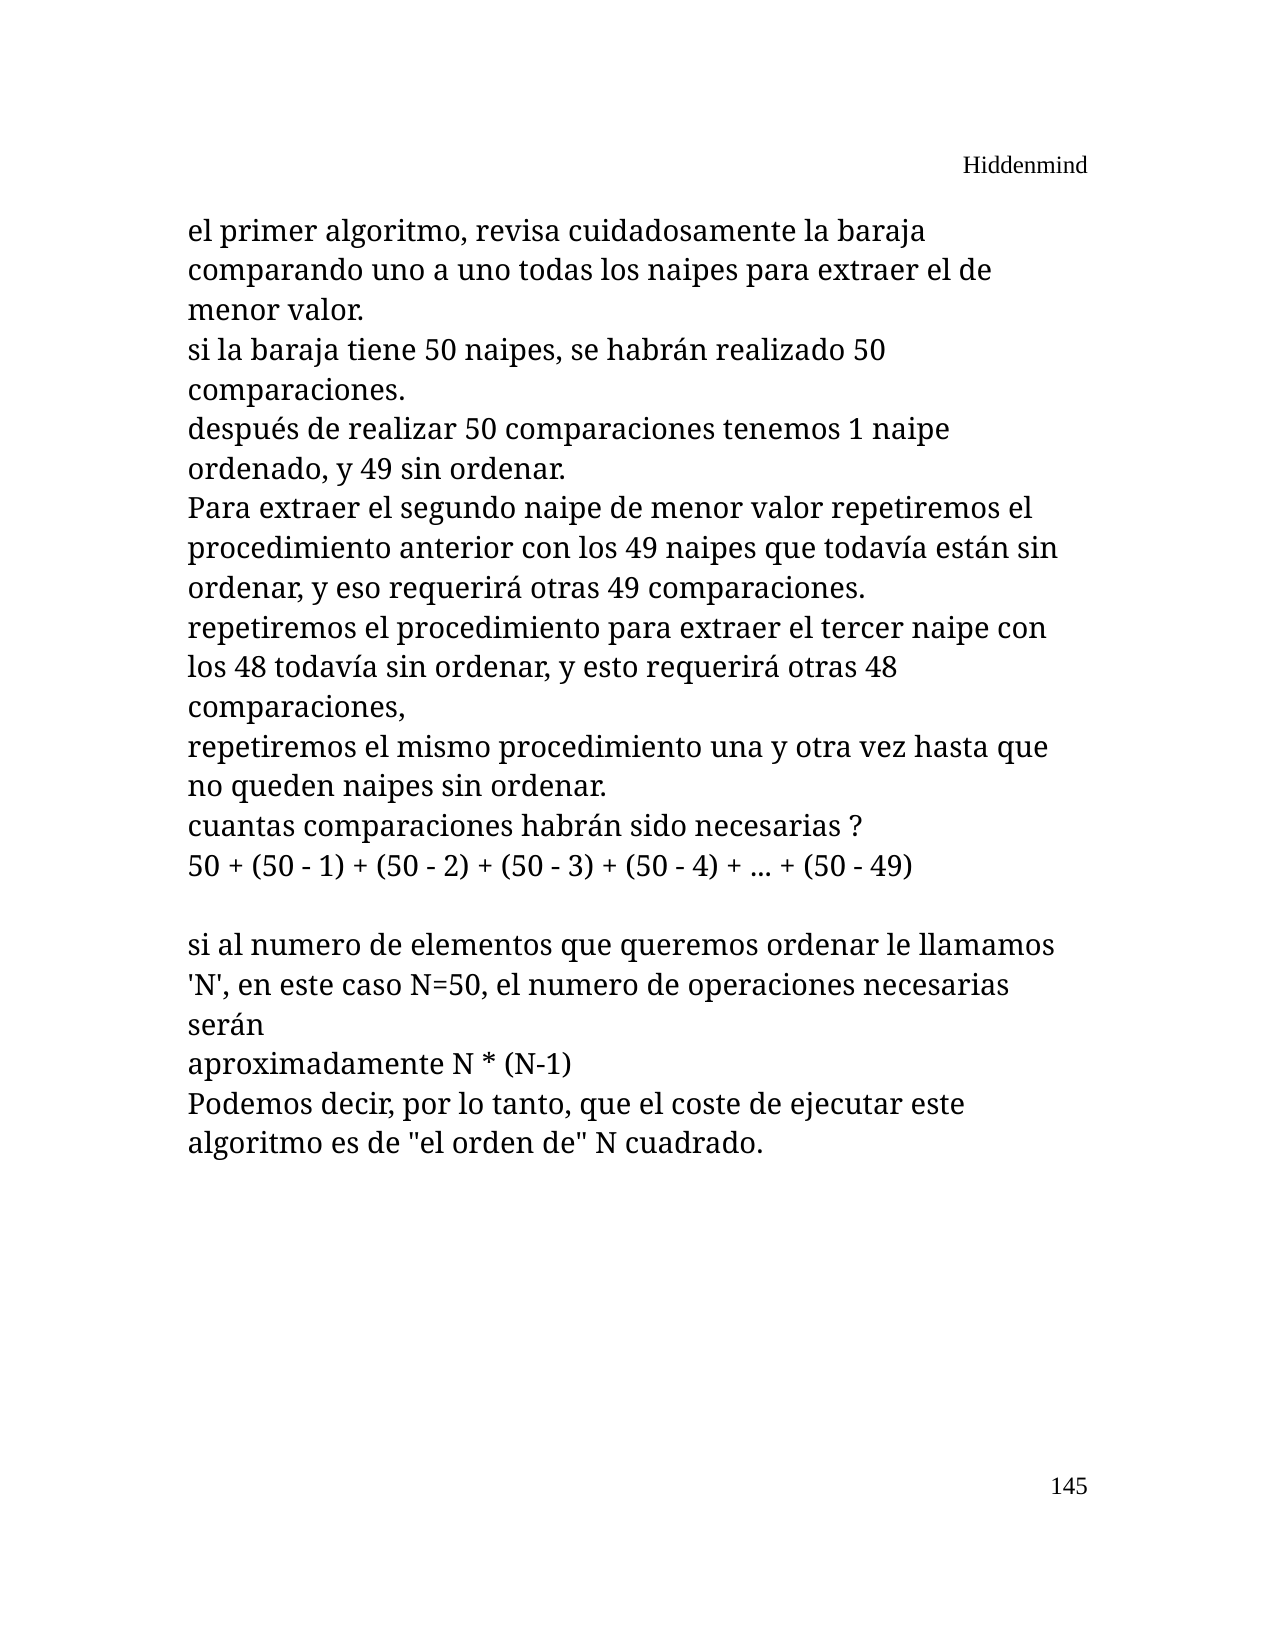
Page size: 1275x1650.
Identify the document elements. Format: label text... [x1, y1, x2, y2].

text si la baraja tiene 50 naipes, se habrán realizado 50 comparaciones. [187, 329, 1087, 408]
text después de realizar 50 comparaciones tenemos 1 naipe ordenado, y 49 sin ordenar. [187, 408, 1087, 488]
text el primer algoritmo, revisa cuidadosamente la baraja comparando uno a uno todas los naipes para extraer el de menor valor. [187, 210, 1087, 329]
text si al numero de elementos que queremos ordenar le llamamos 'N', en este caso N=50, el numero de operaciones necesarias serán [187, 924, 1087, 1043]
text Podemos decir, por lo tanto, que el coste de ejecutar este algoritmo es de "el orden de" N cuadrado. [187, 1083, 1087, 1162]
text Para extraer el segundo naipe de menor valor repetiremos el procedimiento anterior con los 49 naipes que todavía están sin ordenar, y eso requerirá otras 49 comparaciones. [187, 488, 1087, 607]
text repetiremos el mismo procedimiento una y otra vez hasta que no queden naipes sin ordenar. [187, 726, 1087, 805]
text repetiremos el procedimiento para extraer el tercer naipe con los 48 todavía sin ordenar, y esto requerirá otras 48 comparaciones, [187, 607, 1087, 726]
text aproximadamente N * (N-1) [187, 1043, 1087, 1083]
text cuantas comparaciones habrán sido necesarias ? [187, 805, 1087, 845]
text 50 + (50 - 1) + (50 - 2) + (50 - 3) + (50 - 4) + ... + (50 - 49) [187, 845, 1087, 885]
